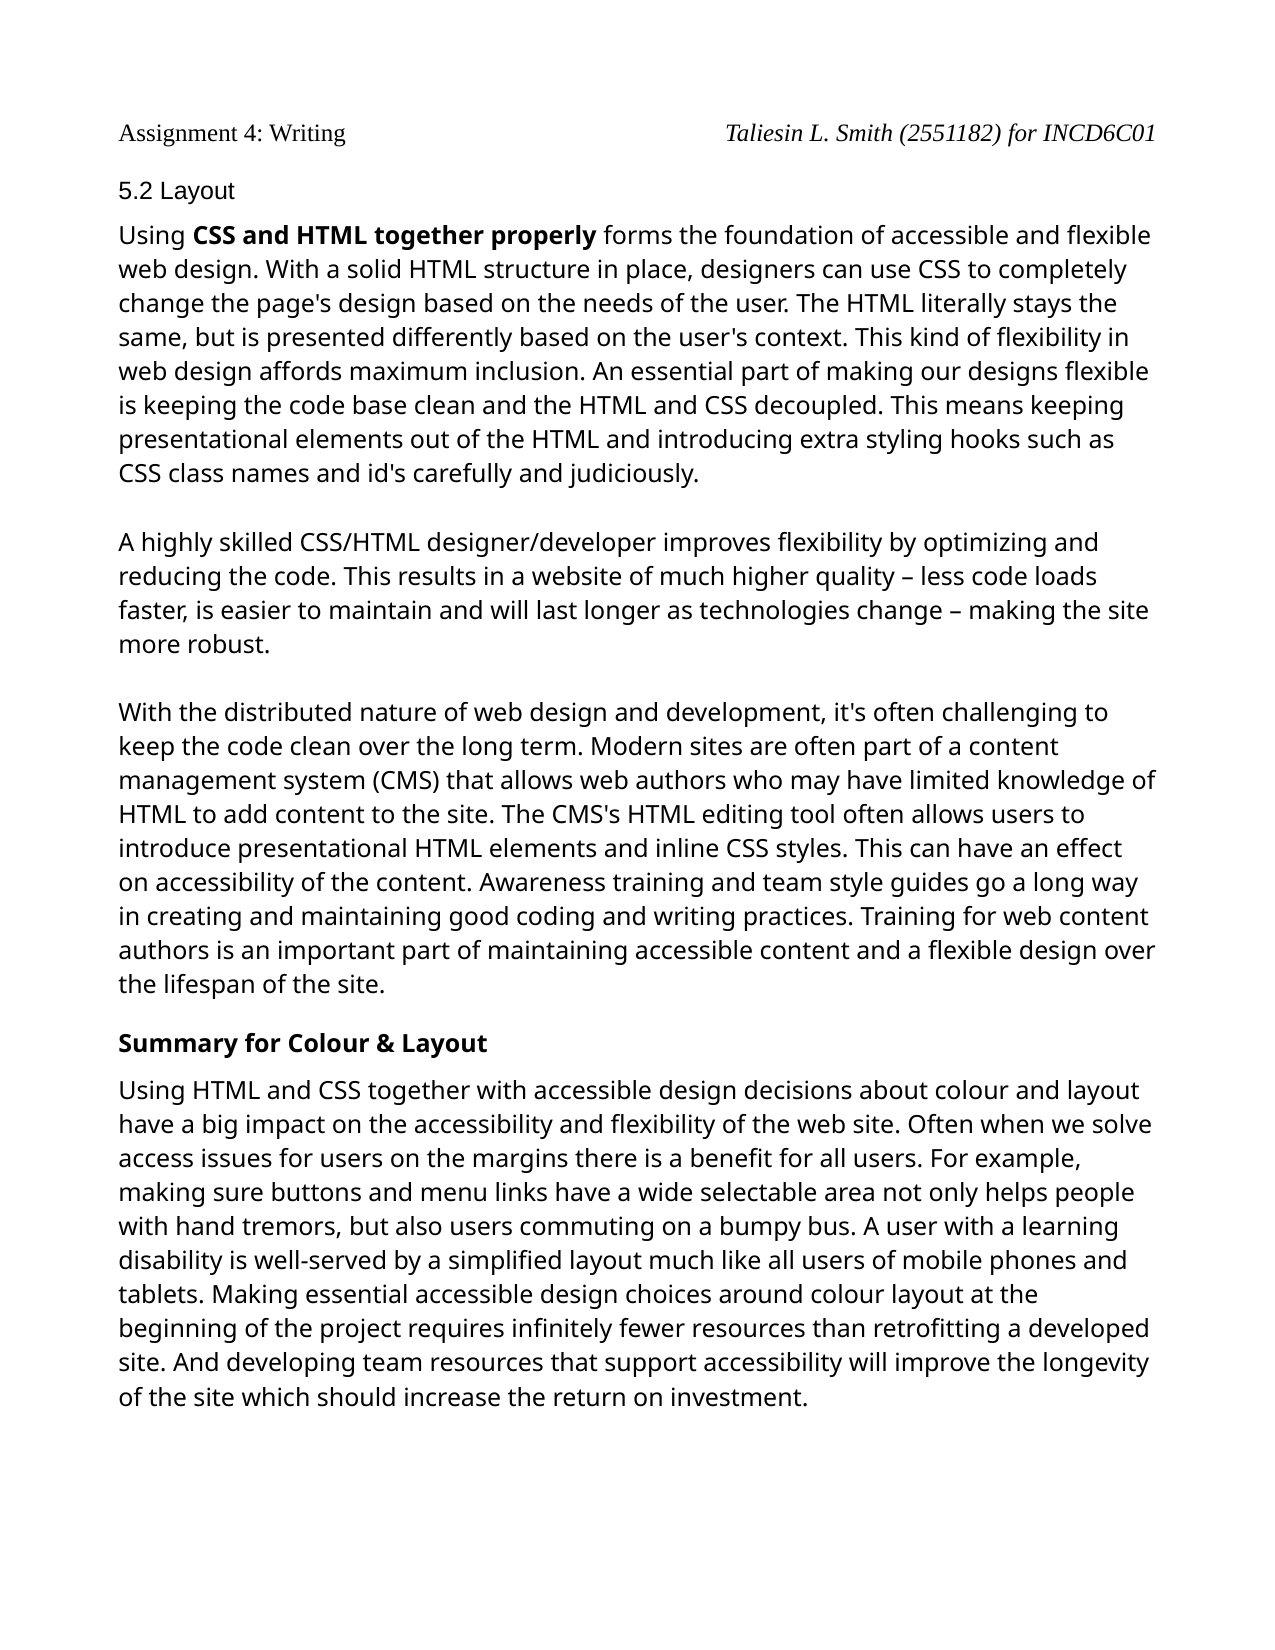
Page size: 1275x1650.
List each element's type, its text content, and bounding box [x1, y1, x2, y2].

subtitle Summary for Colour & Layout [118, 1026, 1157, 1060]
text Using CSS and HTML together properly forms the foundation of accessible and flexible web design. With a solid HTML structure in place, designers can use CSS to completely change the page's design based on the needs of the user. The HTML literally stays the same, but is presented differently based on the user's context. This kind of flexibility in web design affords maximum inclusion. An essential part of making our designs flexible is keeping the code base clean and the HTML and CSS decoupled. This means keeping presentational elements out of the HTML and introducing extra styling hooks such as CSS class names and id's carefully and judiciously. [118, 218, 1157, 490]
subtitle 5.2 Layout [118, 176, 1157, 205]
text A highly skilled CSS/HTML designer/developer improves flexibility by optimizing and reducing the code. This results in a website of much higher quality – less code loads faster, is easier to maintain and will last longer as technologies change – making the site more robust. [118, 524, 1157, 660]
text Using HTML and CSS together with accessible design decisions about colour and layout have a big impact on the accessibility and flexibility of the web site. Often when we solve access issues for users on the margins there is a benefit for all users. For example, making sure buttons and menu links have a wide selectable area not only helps people with hand tremors, but also users commuting on a bumpy bus. A user with a learning disability is well-served by a simplified layout much like all users of mobile phones and tablets. Making essential accessible design choices around colour layout at the beginning of the project requires infinitely fewer resources than retrofitting a developed site. And developing team resources that support accessibility will improve the longevity of the site which should increase the return on investment. [118, 1073, 1157, 1413]
text With the distributed nature of web design and development, it's often challenging to keep the code clean over the long term. Modern sites are often part of a content management system (CMS) that allows web authors who may have limited knowledge of HTML to add content to the site. The CMS's HTML editing tool often allows users to introduce presentational HTML elements and inline CSS styles. This can have an effect on accessibility of the content. Awareness training and team style guides go a long way in creating and maintaining good coding and writing practices. Training for web content authors is an important part of maintaining accessible content and a flexible design over the lifespan of the site. [118, 694, 1157, 1001]
